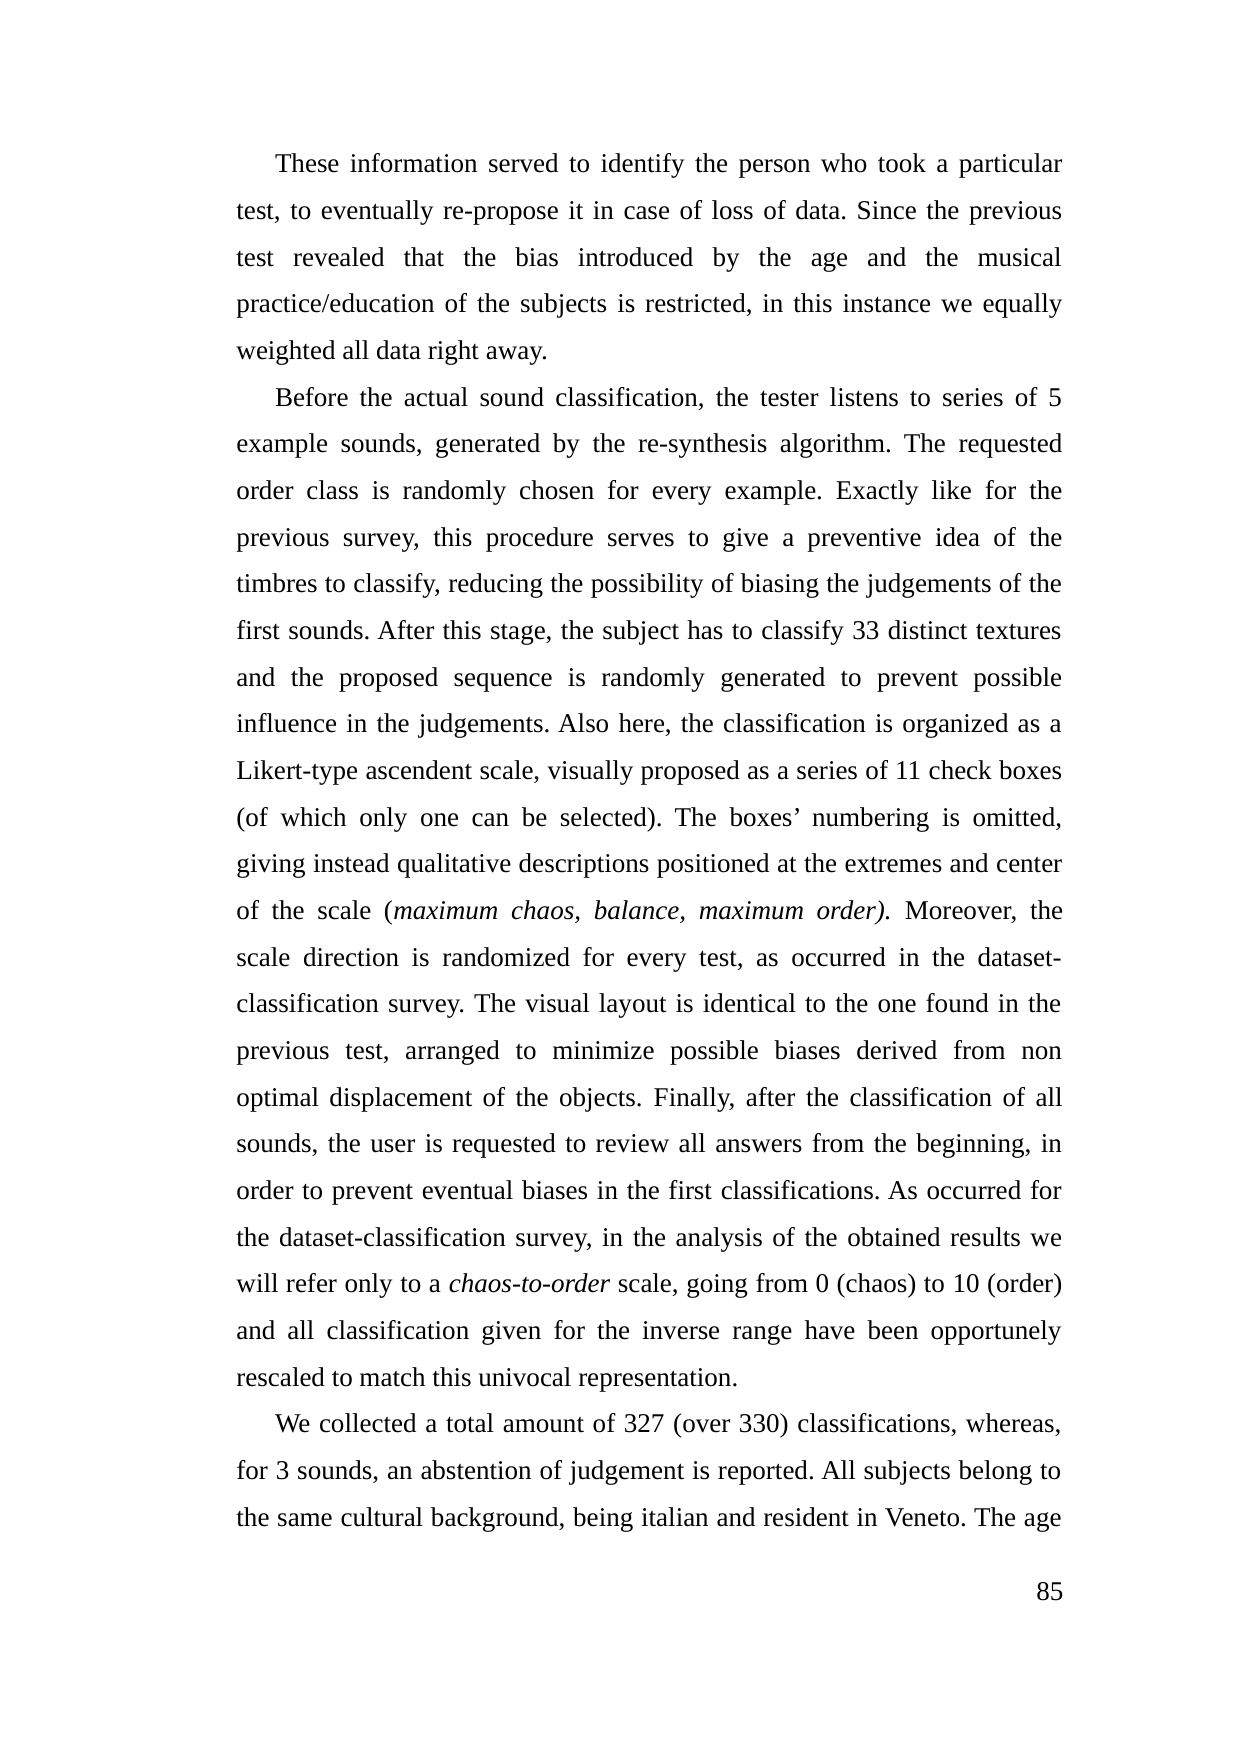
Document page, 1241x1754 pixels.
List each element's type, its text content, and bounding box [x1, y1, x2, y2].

text These information served to identify the person who took a particular test, to eventually re-propose it in case of loss of data. Since the previous test revealed that the bias introduced by the age and the musical practice/education of the subjects is restricted, in this instance we equally weighted all data right away. [236, 148, 1063, 365]
text We collected a total amount of 327 (over 330) classifications, whereas, for 3 sounds, an abstention of judgement is reported. All subjects belong to the same cultural background, being italian and resident in Veneto. The age [236, 1408, 1063, 1532]
text Before the actual sound classification, the tester listens to series of 5 example sounds, generated by the re-synthesis algorithm. The requested order class is randomly chosen for every example. Exactly like for the previous survey, this procedure serves to give a preventive idea of the timbres to classify, reducing the possibility of biasing the judgements of the first sounds. After this stage, the subject has to classify 33 distinct textures and the proposed sequence is randomly generated to prevent possible influence in the judgements. Also here, the classification is organized as a Likert-type ascendent scale, visually proposed as a series of 11 check boxes (of which only one can be selected). The boxes’ numbering is omitted, giving instead qualitative descriptions positioned at the extremes and center of the scale (maximum chaos, balance, maximum order). Moreover, the scale direction is randomized for every test, as occurred in the dataset-classification survey. The visual layout is identical to the one found in the previous test, arranged to minimize possible biases derived from non optimal displacement of the objects. Finally, after the classification of all sounds, the user is requested to review all answers from the beginning, in order to prevent eventual biases in the first classifications. As occurred for the dataset-classification survey, in the analysis of the obtained results we will refer only to a chaos-to-order scale, going from 0 (chaos) to 10 (order) and all classification given for the inverse range have been opportunely rescaled to match this univocal representation. [236, 381, 1063, 1392]
